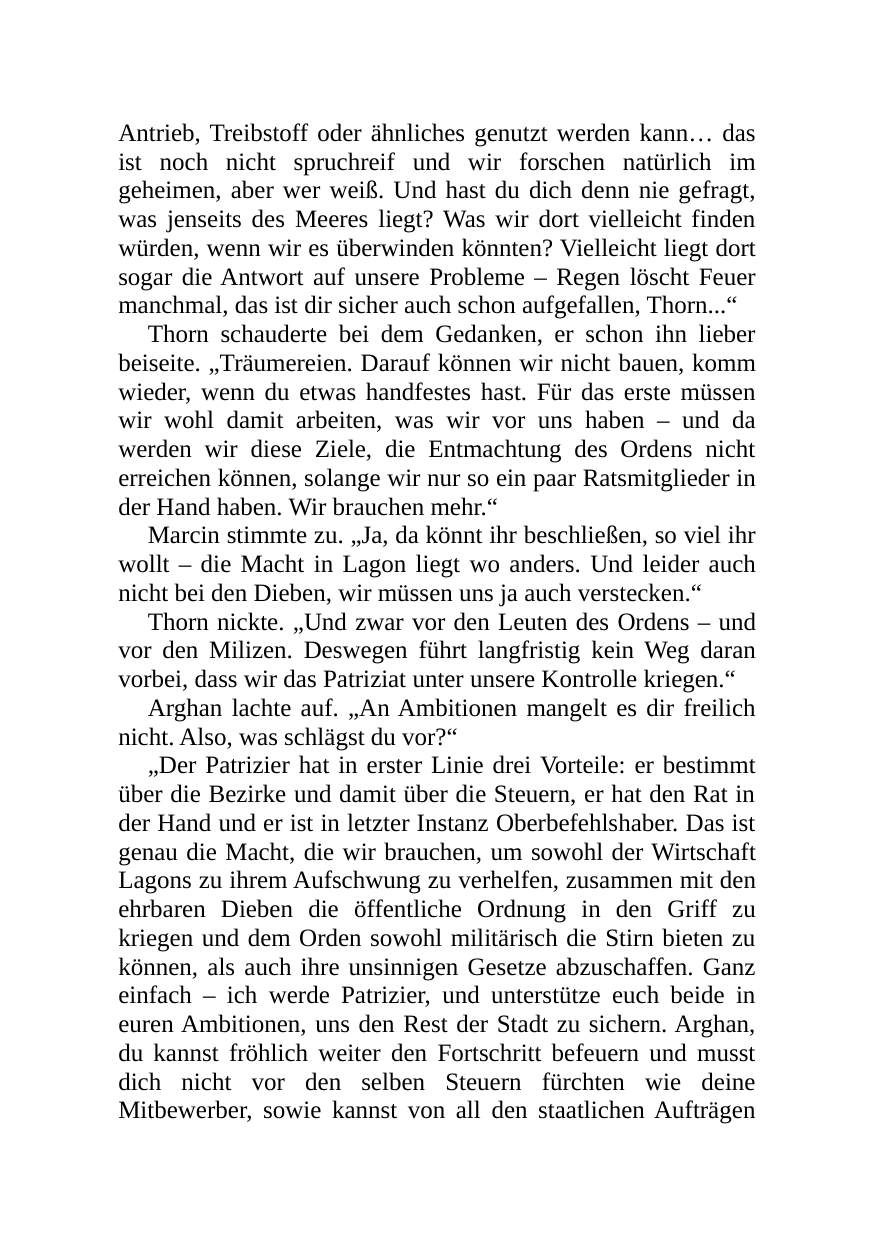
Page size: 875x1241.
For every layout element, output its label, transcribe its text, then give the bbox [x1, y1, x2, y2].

text Arghan lachte auf. „An Ambitionen mangelt es dir freilich nicht. Also, was schlägst du vor?“ [118, 693, 756, 751]
text „Der Patrizier hat in erster Linie drei Vorteile: er bestimmt über die Bezirke und damit über die Steuern, er hat den Rat in der Hand und er ist in letzter Instanz Oberbefehlshaber. Das ist genau die Macht, die wir brauchen, um sowohl der Wirtschaft Lagons zu ihrem Aufschwung zu verhelfen, zusammen mit den ehrbaren Dieben die öffentliche Ordnung in den Griff zu kriegen und dem Orden sowohl militärisch die Stirn bieten zu können, als auch ihre unsinnigen Gesetze abzuschaffen. Ganz einfach – ich werde Patrizier, und unterstütze euch beide in euren Ambitionen, uns den Rest der Stadt zu sichern. Arghan, du kannst fröhlich weiter den Fortschritt befeuern und musst dich nicht vor den selben Steuern fürchten wie deine Mitbewerber, sowie kannst von all den staatlichen Aufträgen [118, 751, 756, 1124]
text Thorn schauderte bei dem Gedanken, er schon ihn lieber beiseite. „Träumereien. Darauf können wir nicht bauen, komm wieder, wenn du etwas handfestes hast. Für das erste müssen wir wohl damit arbeiten, was wir vor uns haben – und da werden wir diese Ziele, die Entmachtung des Ordens nicht erreichen können, solange wir nur so ein paar Ratsmitglieder in der Hand haben. Wir brauchen mehr.“ [118, 319, 756, 521]
text Thorn nickte. „Und zwar vor den Leuten des Ordens – und vor den Milizen. Deswegen führt langfristig kein Weg daran vorbei, dass wir das Patriziat unter unsere Kontrolle kriegen.“ [118, 607, 756, 693]
text Antrieb, Treibstoff oder ähnliches genutzt werden kann… das ist noch nicht spruchreif und wir forschen natürlich im geheimen, aber wer weiß. Und hast du dich denn nie gefragt, was jenseits des Meeres liegt? Was wir dort vielleicht finden würden, wenn wir es überwinden könnten? Vielleicht liegt dort sogar die Antwort auf unsere Probleme – Regen löscht Feuer manchmal, das ist dir sicher auch schon aufgefallen, Thorn...“ [118, 118, 756, 319]
text Marcin stimmte zu. „Ja, da könnt ihr beschließen, so viel ihr wollt – die Macht in Lagon liegt wo anders. Und leider auch nicht bei den Dieben, wir müssen uns ja auch verstecken.“ [118, 521, 756, 607]
